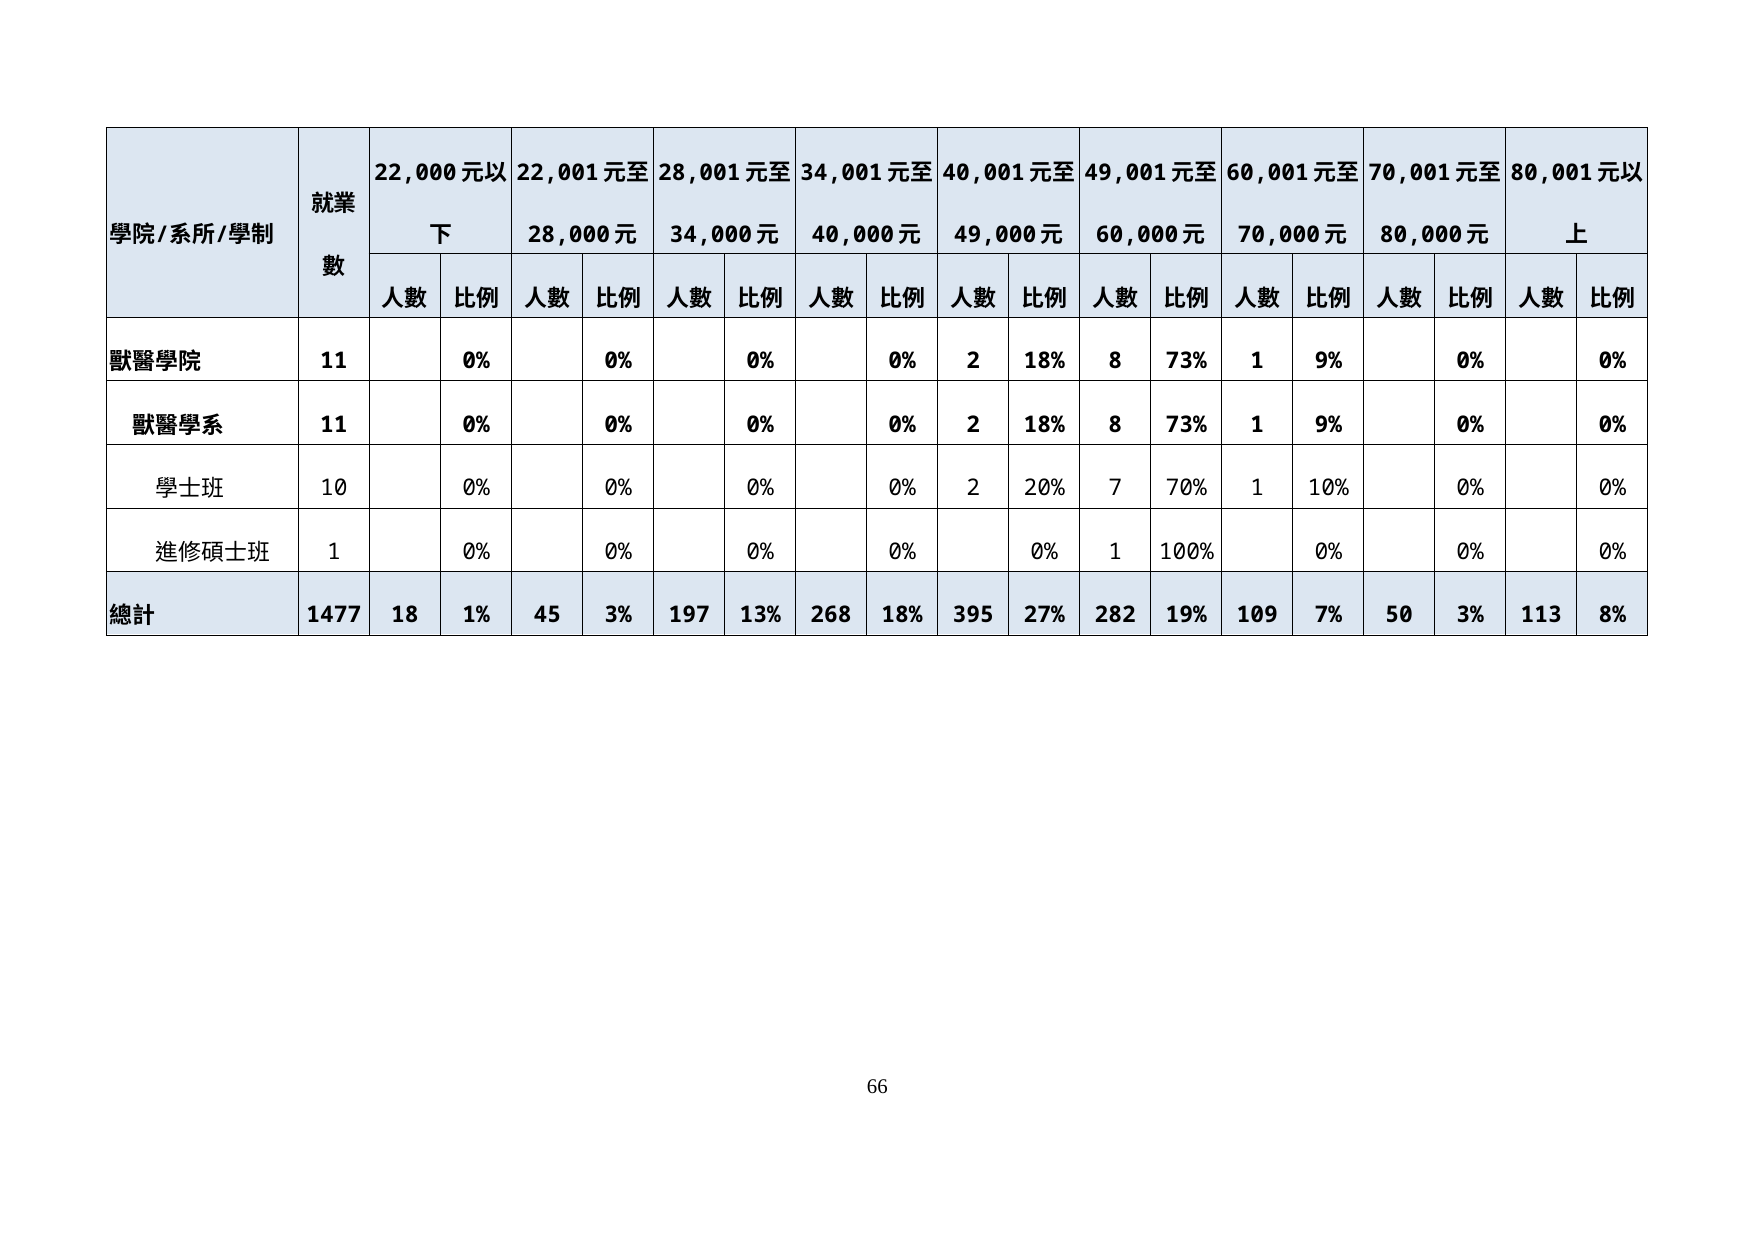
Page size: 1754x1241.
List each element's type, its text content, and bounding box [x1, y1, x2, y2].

table_cell 0% [725, 318, 795, 380]
table_cell 學士班 [107, 445, 298, 507]
table_header 80,001元以上 [1506, 128, 1647, 253]
table_cell 0% [1577, 445, 1647, 507]
table_cell 獸醫學系 [107, 381, 298, 444]
table_cell [512, 381, 582, 444]
table_cell [1222, 509, 1292, 571]
table_header 22,001元至28,000元 [512, 128, 653, 253]
table_cell 7 [1080, 445, 1150, 507]
table_cell [1506, 509, 1576, 571]
table_cell 0% [725, 509, 795, 571]
table_cell 1 [1080, 509, 1150, 571]
table_header 40,001元至49,000元 [938, 128, 1079, 253]
table_cell 13% [725, 572, 795, 634]
table_header 34,001元至40,000元 [796, 128, 937, 253]
table_cell 2 [938, 381, 1008, 444]
table_cell 0% [867, 381, 937, 444]
table_cell 9% [1293, 381, 1363, 444]
table_header 學院/系所/學制 [107, 128, 298, 317]
table_cell 73% [1151, 318, 1221, 380]
table_cell 0% [583, 318, 653, 380]
table_cell [1364, 318, 1434, 380]
table_cell 總計 [107, 572, 298, 634]
table_cell [654, 381, 724, 444]
table_cell 比例 [1293, 254, 1363, 317]
table_cell 1% [441, 572, 511, 634]
table_cell 比例 [1577, 254, 1647, 317]
table_cell 18% [867, 572, 937, 634]
table_cell 人數 [1506, 254, 1576, 317]
table_cell 0% [725, 445, 795, 507]
table_cell [1364, 509, 1434, 571]
table_cell [1364, 445, 1434, 507]
table_cell 0% [867, 509, 937, 571]
table_cell 9% [1293, 318, 1363, 380]
table_cell 0% [867, 445, 937, 507]
table_cell [796, 509, 866, 571]
table_cell 0% [441, 509, 511, 571]
table_cell 19% [1151, 572, 1221, 634]
table_cell 0% [725, 381, 795, 444]
table_cell 人數 [1080, 254, 1150, 317]
table_cell 73% [1151, 381, 1221, 444]
table_cell 11 [299, 318, 369, 380]
table_cell 0% [441, 381, 511, 444]
table_cell [654, 445, 724, 507]
table_cell 人數 [1364, 254, 1434, 317]
table_cell 1477 [299, 572, 369, 634]
table_cell 比例 [1009, 254, 1079, 317]
table_cell 3% [1435, 572, 1505, 634]
table_cell 268 [796, 572, 866, 634]
table_cell 1 [299, 509, 369, 571]
table_cell 人數 [512, 254, 582, 317]
table_cell 282 [1080, 572, 1150, 634]
table_cell 1 [1222, 318, 1292, 380]
table_cell [1506, 445, 1576, 507]
table_cell 0% [1435, 445, 1505, 507]
table_cell 比例 [867, 254, 937, 317]
table_cell 45 [512, 572, 582, 634]
table_cell [370, 509, 440, 571]
table_cell 8% [1577, 572, 1647, 634]
table_cell 人數 [654, 254, 724, 317]
table_cell [370, 381, 440, 444]
table_header 22,000元以下 [370, 128, 511, 253]
table_cell 0% [441, 445, 511, 507]
table_cell 人數 [370, 254, 440, 317]
table_cell 獸醫學院 [107, 318, 298, 380]
table_cell 0% [583, 509, 653, 571]
table_cell [796, 318, 866, 380]
table_cell 人數 [1222, 254, 1292, 317]
table_cell 395 [938, 572, 1008, 634]
table_cell 11 [299, 381, 369, 444]
table_cell [370, 445, 440, 507]
table_cell 比例 [583, 254, 653, 317]
table_cell 人數 [796, 254, 866, 317]
table_cell 0% [867, 318, 937, 380]
table_cell 7% [1293, 572, 1363, 634]
table_cell 109 [1222, 572, 1292, 634]
table_cell [370, 318, 440, 380]
table_cell 0% [441, 318, 511, 380]
table_cell 1 [1222, 445, 1292, 507]
table_cell 18% [1009, 318, 1079, 380]
table_cell 10 [299, 445, 369, 507]
table_cell 197 [654, 572, 724, 634]
table_cell 0% [1577, 509, 1647, 571]
table_cell 0% [1435, 318, 1505, 380]
table_cell 進修碩士班 [107, 509, 298, 571]
table_cell 0% [1435, 381, 1505, 444]
table_cell 2 [938, 445, 1008, 507]
table_cell 100% [1151, 509, 1221, 571]
table_cell 比例 [441, 254, 511, 317]
table_cell 20% [1009, 445, 1079, 507]
table_cell [1506, 381, 1576, 444]
table_cell [796, 445, 866, 507]
table_cell 人數 [938, 254, 1008, 317]
table_cell [1506, 318, 1576, 380]
table_cell [654, 509, 724, 571]
table_cell 比例 [725, 254, 795, 317]
table_cell [1364, 381, 1434, 444]
table_cell [938, 509, 1008, 571]
table_cell 50 [1364, 572, 1434, 634]
table_cell 10% [1293, 445, 1363, 507]
table_cell 0% [1435, 509, 1505, 571]
table_header 49,001元至60,000元 [1080, 128, 1221, 253]
table_header 28,001元至34,000元 [654, 128, 795, 253]
table_cell 比例 [1435, 254, 1505, 317]
table_cell 113 [1506, 572, 1576, 634]
table_cell 0% [1577, 318, 1647, 380]
table_header 70,001元至80,000元 [1364, 128, 1505, 253]
table_header 就業數 [299, 128, 369, 317]
table_cell 27% [1009, 572, 1079, 634]
table_cell 0% [1293, 509, 1363, 571]
table_cell 18 [370, 572, 440, 634]
table_cell 3% [583, 572, 653, 634]
table_cell 比例 [1151, 254, 1221, 317]
table_cell 8 [1080, 318, 1150, 380]
table_cell 0% [1009, 509, 1079, 571]
table_cell 0% [583, 381, 653, 444]
table_cell 0% [1577, 381, 1647, 444]
table_cell 18% [1009, 381, 1079, 444]
table_cell [796, 381, 866, 444]
table_cell [654, 318, 724, 380]
table_cell 0% [583, 445, 653, 507]
table_cell 2 [938, 318, 1008, 380]
table_cell 8 [1080, 381, 1150, 444]
table_cell 1 [1222, 381, 1292, 444]
table_cell [512, 445, 582, 507]
table_cell 70% [1151, 445, 1221, 507]
table_cell [512, 509, 582, 571]
table_header 60,001元至70,000元 [1222, 128, 1363, 253]
table_cell [512, 318, 582, 380]
